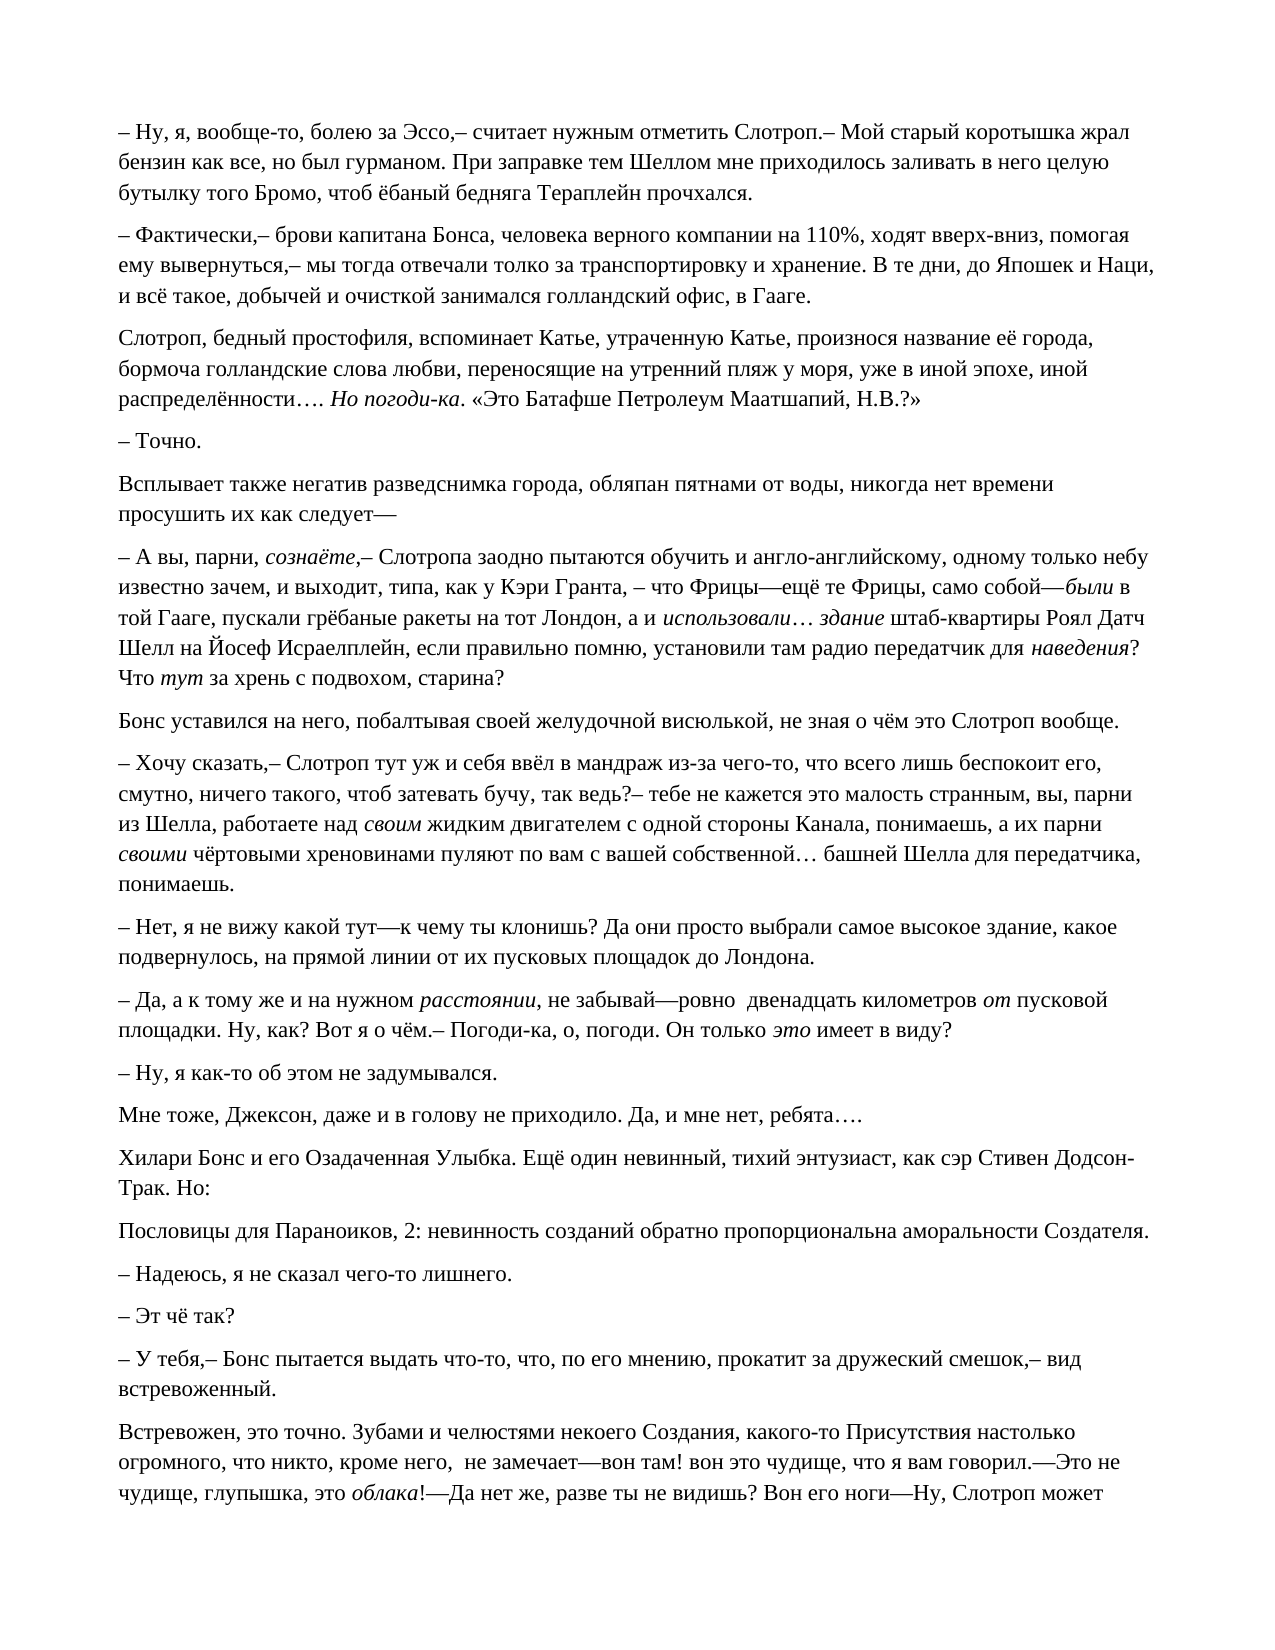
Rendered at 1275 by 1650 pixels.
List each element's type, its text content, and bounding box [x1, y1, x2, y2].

text – А вы, парни, сознаёте,– Слотропа заодно пытаются обучить и англо-английскому, одному только небу известно зачем, и выходит, типа, как у Кэри Гранта, – что Фрицы—ещё те Фрицы, само собой—были в той Гааге, пускали грёбаные ракеты на тот Лондон, а и использовали… здание штаб-квартиры Роял Датч Шелл на Йосеф Исраелплейн, если правильно помню, установили там радио передатчик для наведения? Что тут за хрень с подвохом, старина? [118, 543, 1157, 690]
text – Ну, я, вообще-то, болею за Эссо,– считает нужным отметить Слотроп.– Мой старый коротышка жрал бензин как все, но был гурманом. При заправке тем Шеллом мне приходилось заливать в него целую бутылку того Бромо, чтоб ёбаный бедняга Тераплейн прочхался. [118, 118, 1157, 205]
text – Фактически,– брови капитана Бонса, человека верного компании на 110%, ходят вверх-вниз, помогая ему вывернуться,– мы тогда отвечали толко за транспортировку и хранение. В те дни, до Япошек и Наци, и всё такое, добычей и очисткой занимался голландский офис, в Гааге. [118, 221, 1157, 308]
text Слотроп, бедный простофиля, вспоминает Катье, утраченную Катье, произнося название её города, бормоча голландские слова любви, переносящие на утренний пляж у моря, уже в иной эпохе, иной распределённости…. Но погоди-ка. «Это Батафше Петролеум Маатшапий, Н.В.?» [118, 324, 1157, 411]
text – Надеюсь, я не сказал чего-то лишнего. [118, 1260, 1157, 1286]
text – Да, а к тому же и на нужном расстоянии, не забывай—ровно двенадцать километров от пусковой площадки. Ну, как? Вот я о чём.– Погоди-ка, о, погоди. Он только это имеет в виду? [118, 986, 1157, 1042]
text – Эт чё так? [118, 1302, 1157, 1329]
text Бонс уставился на него, побалтывая своей желудочной висюлькой, не зная о чём это Слотроп вообще. [118, 707, 1157, 733]
text – У тебя,– Бонс пытается выдать что-то, что, по его мнению, прокатит за дружеский смешок,– вид встревоженный. [118, 1345, 1157, 1402]
text Всплывает также негатив разведснимка города, обляпан пятнами от воды, никогда нет времени просушить их как следует— [118, 470, 1157, 527]
text – Точно. [118, 427, 1157, 454]
text – Нет, я не вижу какой тут—к чему ты клонишь? Да они просто выбрали самое высокое здание, какое подвернулось, на прямой линии от их пусковых площадок до Лондона. [118, 913, 1157, 969]
text Мне тоже, Джексон, даже и в голову не приходило. Да, и мне нет, ребята…. [118, 1101, 1157, 1128]
text Хилари Бонс и его Озадаченная Улыбка. Ещё один невинный, тихий энтузиаст, как сэр Стивен Додсон-Трак. Но: [118, 1144, 1157, 1201]
text – Ну, я как-то об этом не задумывался. [118, 1059, 1157, 1085]
text – Хочу сказать,– Слотроп тут уж и себя ввёл в мандраж из-за чего-то, что всего лишь беспокоит его, смутно, ничего такого, чтоб затевать бучу, так ведь?– тебе не кажется это малость странным, вы, парни из Шелла, работаете над своим жидким двигателем с одной стороны Канала, понимаешь, а их парни своими чёртовыми хреновинами пуляют по вам с вашей собственной… башней Шелла для передатчика, понимаешь. [118, 749, 1157, 897]
text Встревожен, это точно. Зубами и челюстями некоего Создания, какого-то Присутствия настолько огромного, что никто, кроме него, не замечает—вон там! вон это чудище, что я вам говорил.—Это не чудище, глупышка, это облака!—Да нет же, разве ты не видишь? Вон его ноги—Ну, Слотроп может [118, 1418, 1157, 1505]
text Пословицы для Параноиков, 2: невинность созданий обратно пропорциональна аморальности Создателя. [118, 1217, 1157, 1243]
